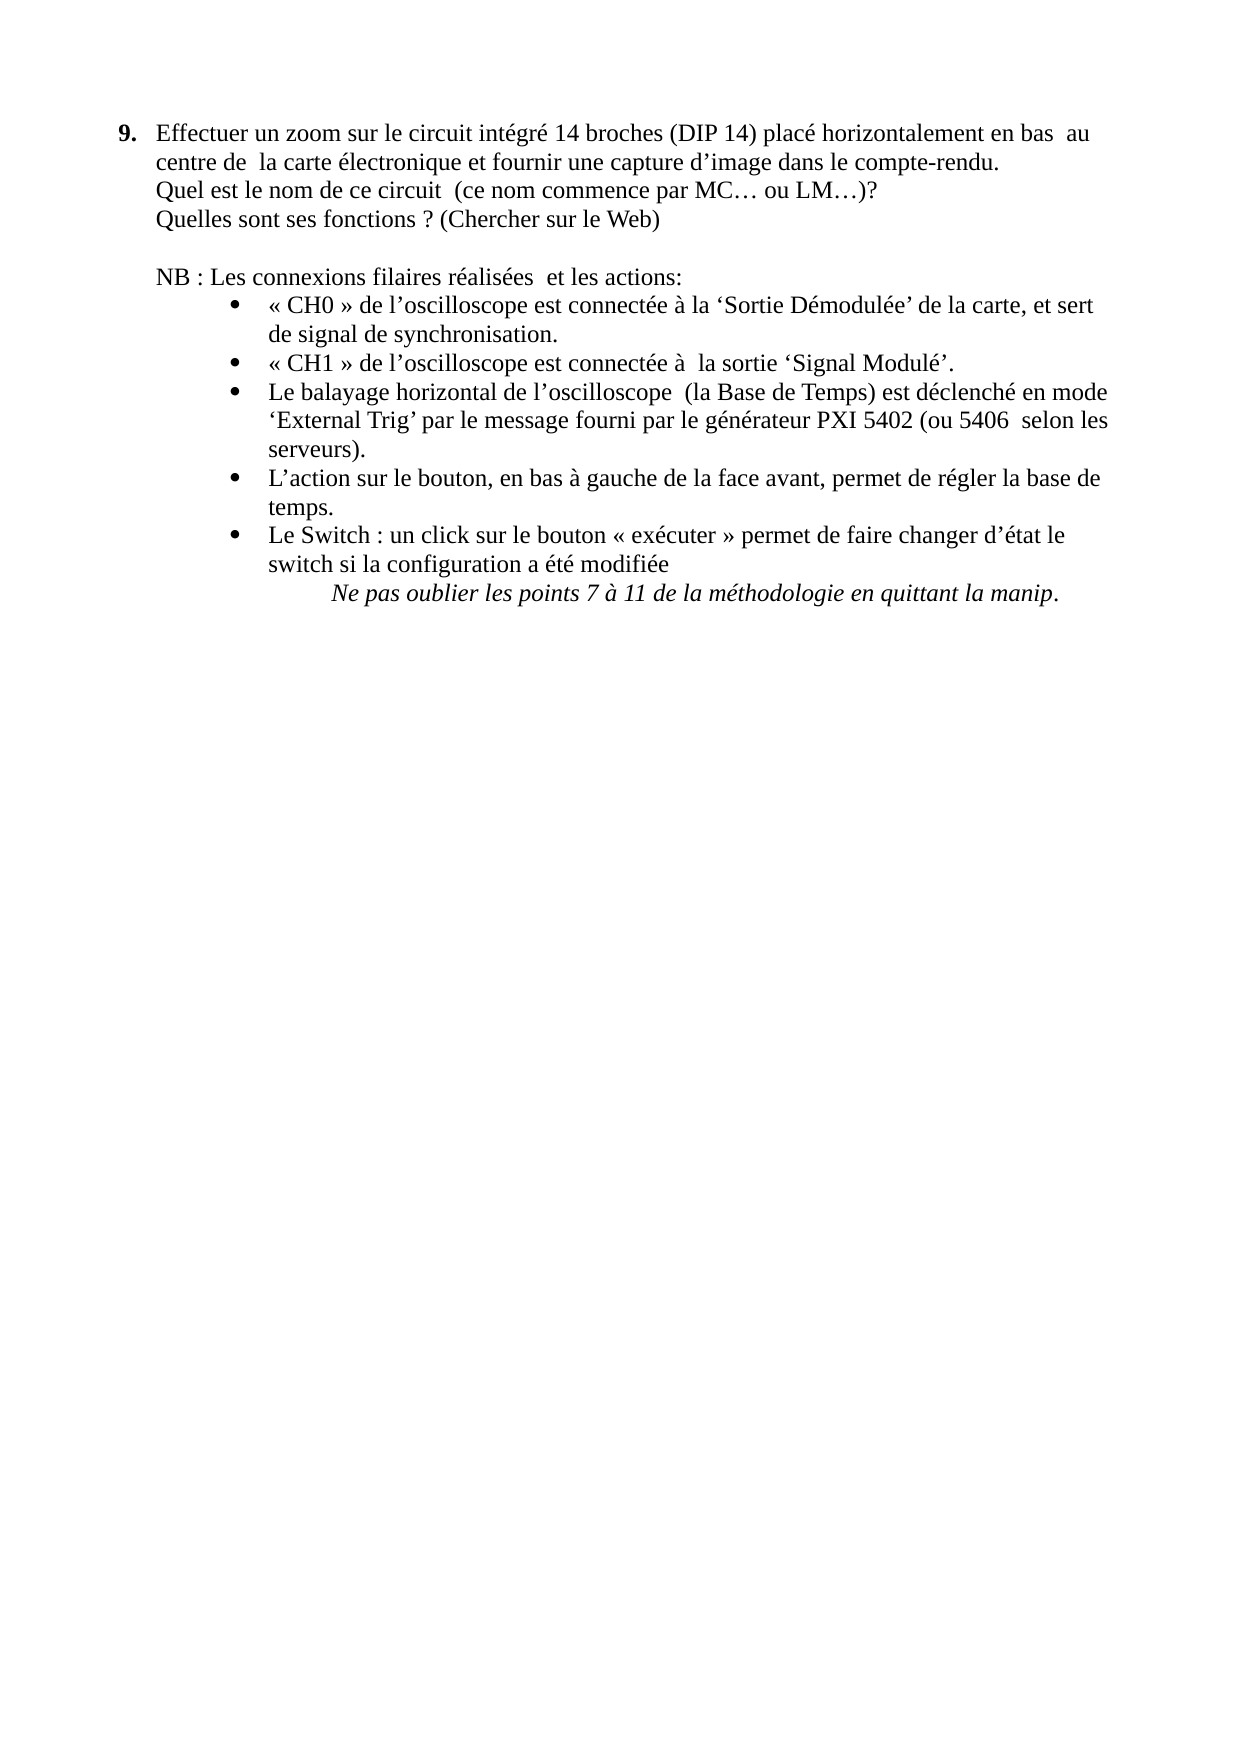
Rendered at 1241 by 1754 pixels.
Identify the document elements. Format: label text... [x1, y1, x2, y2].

list « CH0 » de l’oscilloscope est connectée à la ‘Sortie Démodulée’ de la carte, et sert de signal de synchronisation. [231, 291, 1122, 348]
list Effectuer un zoom sur le circuit intégré 14 broches (DIP 14) placé horizontalement en bas au centre de la carte électronique et fournir une capture d’image dans le compte-rendu. Quel est le nom de ce circuit (ce nom commence par MC… ou LM…)? Quelles sont ses fonctions ? (Chercher sur le Web) [118, 118, 1122, 262]
text NB : Les connexions filaires réalisées et les actions: [156, 262, 1122, 291]
list Le balayage horizontal de l’oscilloscope (la Base de Temps) est déclenché en mode ‘External Trig’ par le message fourni par le générateur PXI 5402 (ou 5406 selon les serveurs). [231, 377, 1122, 463]
list « CH1 » de l’oscilloscope est connectée à la sortie ‘Signal Modulé’. [231, 348, 1122, 377]
list Le Switch : un click sur le bouton « exécuter » permet de faire changer d’état le switch si la configuration a été modifiée [231, 521, 1122, 578]
list L’action sur le bouton, en bas à gauche de la face avant, permet de régler la base de temps. [231, 463, 1122, 521]
text Ne pas oublier les points 7 à 11 de la méthodologie en quittant la manip. [268, 578, 1122, 607]
